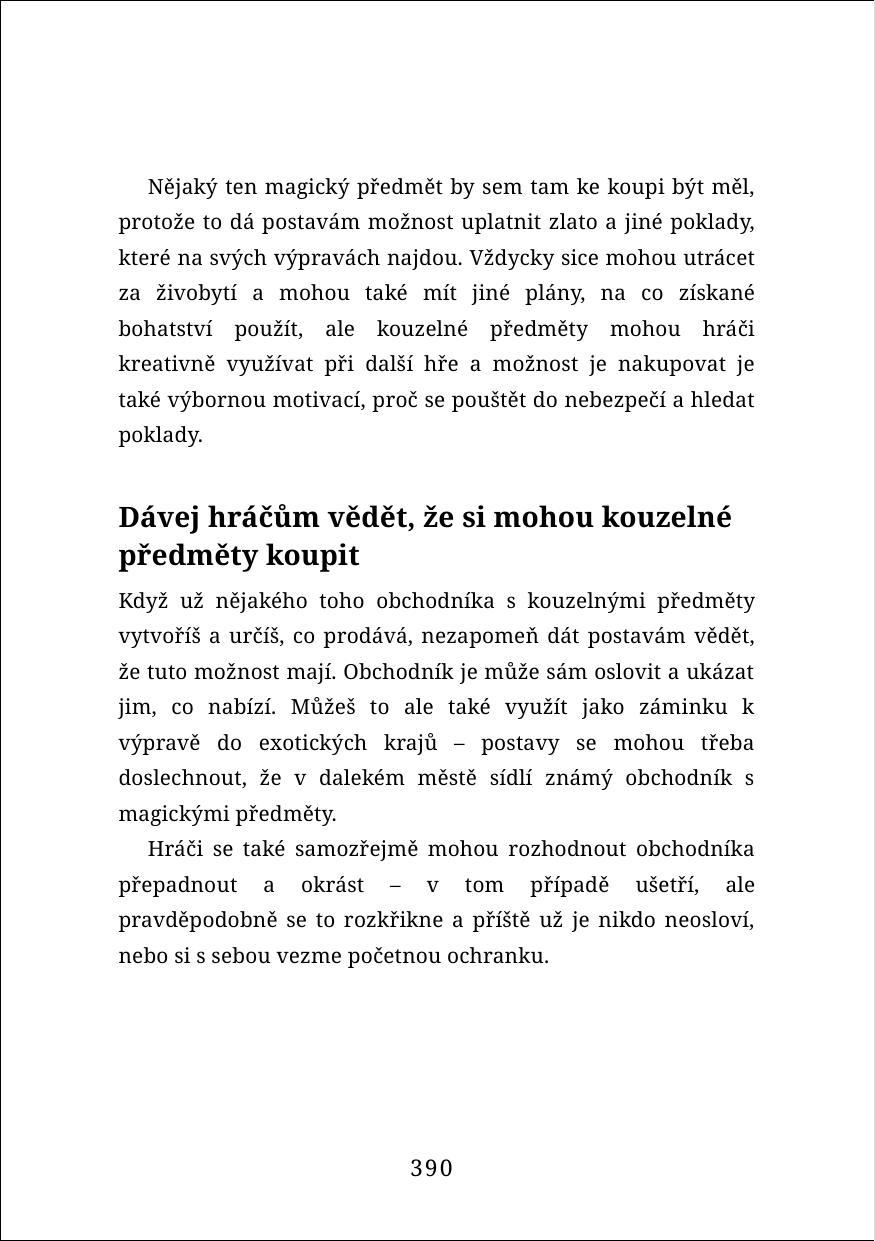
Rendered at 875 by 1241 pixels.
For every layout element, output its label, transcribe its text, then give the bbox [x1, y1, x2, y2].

text Nějaký ten magický předmět by sem tam ke koupi být měl, protože to dá postavám možnost uplatnit zlato a jiné poklady, které na svých výpravách najdou. Vždycky sice mohou utrácet za živobytí a mohou také mít jiné plány, na co získané bohatství použít, ale kouzelné předměty mohou hráči kreativně využívat při další hře a možnost je nakupovat je také výbornou motivací, proč se pouštět do nebezpečí a hledat poklady. [118, 172, 756, 449]
subtitle Dávej hráčům vědět, že si mohou kouzelné předměty koupit [118, 497, 756, 574]
text Když už nějakého toho obchodníka s kouzelnými předměty vytvoříš a určíš, co prodává, nezapomeň dát postavám vědět, že tuto možnost mají. Obchodník je může sám oslovit a ukázat jim, co nabízí. Můžeš to ale také využít jako záminku k výpravě do exotických krajů – postavy se mohou třeba doslechnout, že v dalekém městě sídlí známý obchodník s magickými předměty. Hráči se také samozřejmě mohou rozhodnout obchodníka přepadnout a okrást – v tom případě ušetří, ale pravděpodobně se to rozkřikne a příště už je nikdo neosloví, nebo si s sebou vezme početnou ochranku. [118, 586, 756, 969]
